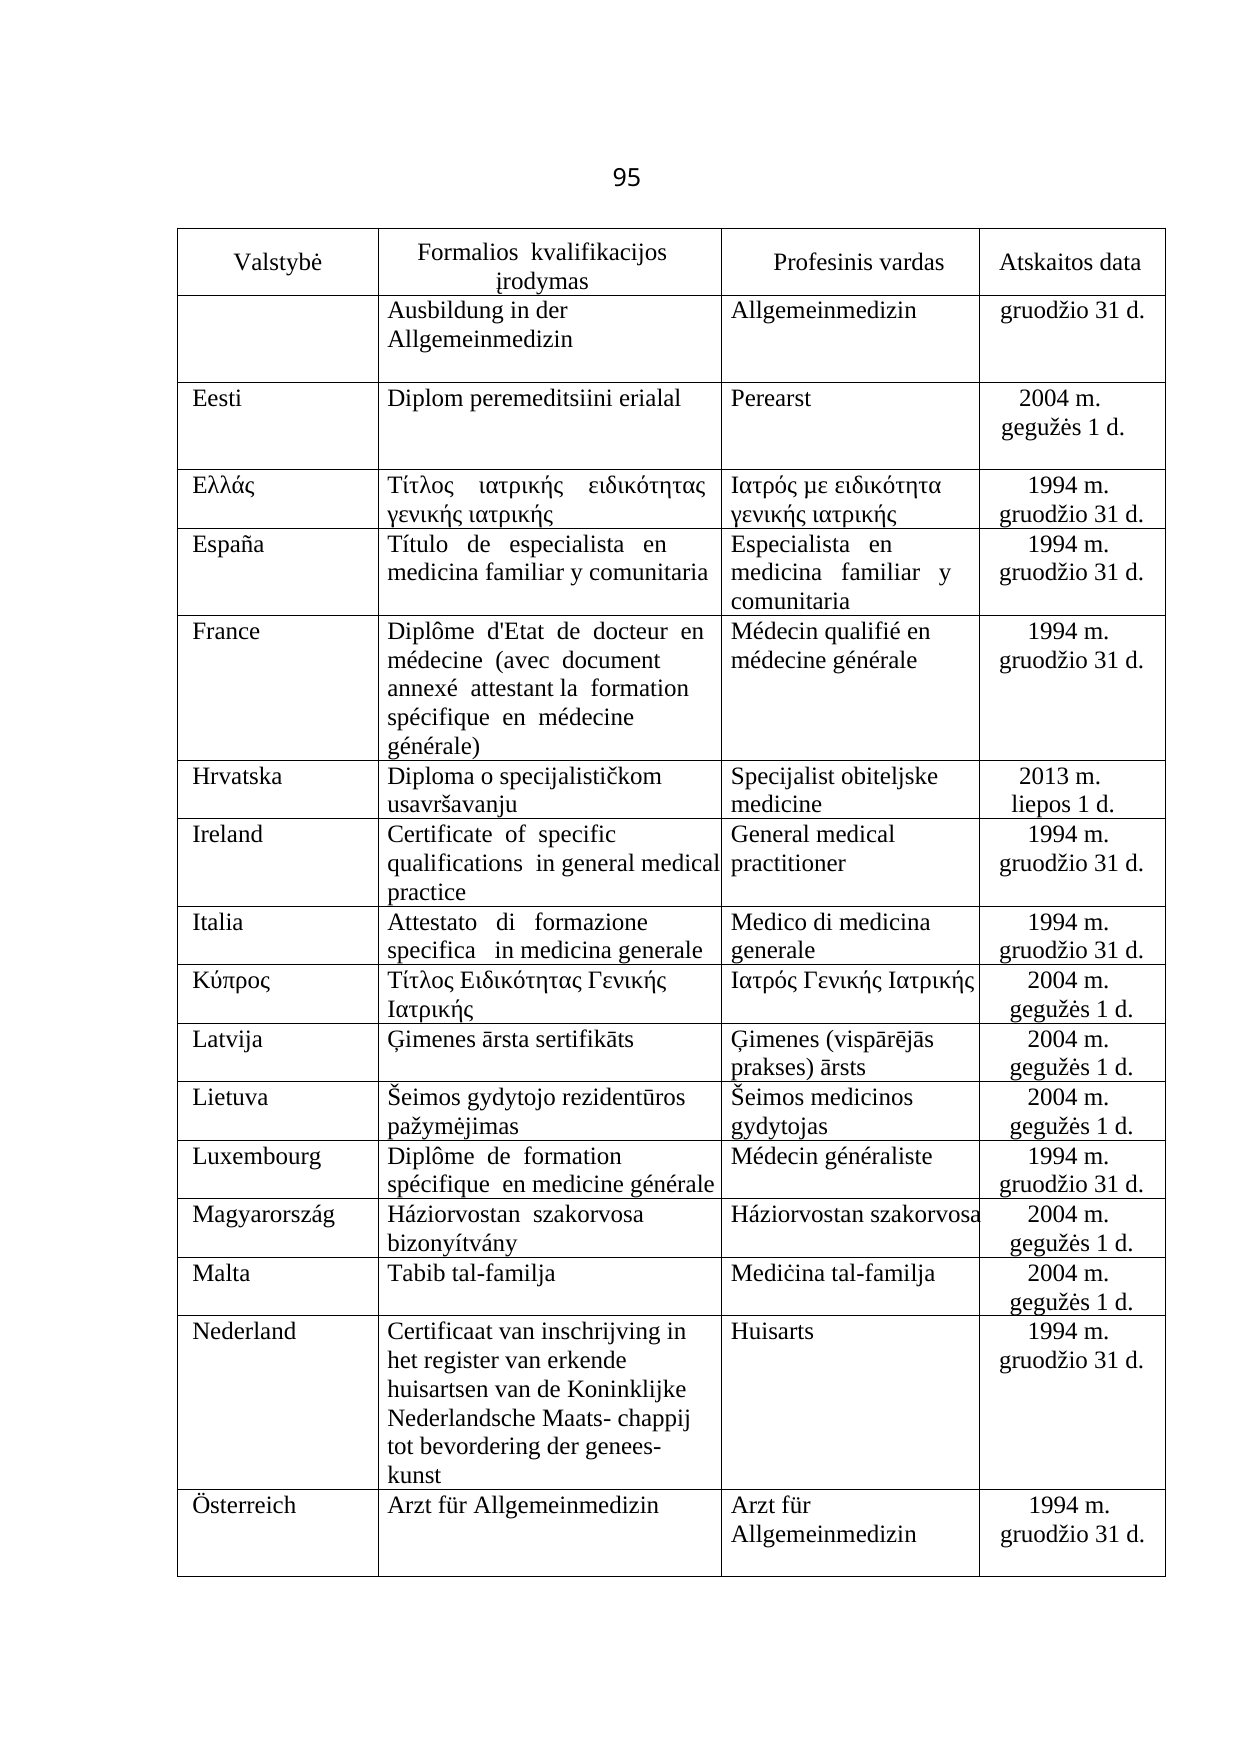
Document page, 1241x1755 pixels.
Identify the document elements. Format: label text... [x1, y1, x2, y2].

table_cell 1994 m. gruodžio 31 d. [980, 819, 1165, 906]
table_cell Τίτλος Ειδικότητας Γενικής Ιατρικής [379, 965, 721, 1023]
table_cell Κύπρος [178, 965, 378, 1023]
table_cell Hrvatska [178, 761, 378, 818]
table_header Valstybė [178, 229, 378, 294]
table_cell Tabib tal-familja [379, 1258, 721, 1315]
table_cell Italia [178, 907, 378, 964]
table_cell Diplôme de formation spécifique en medicine générale [379, 1141, 721, 1198]
table_cell 1994 m. gruodžio 31 d. [980, 470, 1165, 528]
table_cell Háziorvostan szakorvosa bizonyítvány [379, 1199, 721, 1257]
table_cell Huisarts [722, 1316, 979, 1489]
table_cell Especialista en medicina familiar y comunitaria [722, 529, 979, 615]
table_cell Diploma o specijalističkom usavršavanju [379, 761, 721, 818]
table_cell Luxembourg [178, 1141, 378, 1198]
table_cell 2004 m. gegužės 1 d. [980, 965, 1165, 1023]
table_cell Título de especialista en medicina familiar y comunitaria [379, 529, 721, 615]
table_cell Arzt für Allgemeinmedizin [379, 1490, 721, 1576]
table_cell Specijalist obiteljske medicine [722, 761, 979, 818]
table_cell 1994 m. gruodžio 31 d. [980, 907, 1165, 964]
table_cell 2004 m. gegužės 1 d. [980, 1258, 1165, 1315]
table_cell 1994 m. gruodžio 31 d. [980, 1490, 1165, 1576]
table_cell Háziorvostan szakorvosa [722, 1199, 979, 1257]
table_cell Lietuva [178, 1082, 378, 1140]
table_cell Ιατρός Γενικής Ιατρικής [722, 965, 979, 1023]
table_cell Nederland [178, 1316, 378, 1489]
table_cell General medical practitioner [722, 819, 979, 906]
table_cell Médecin généraliste [722, 1141, 979, 1198]
table_cell Diplôme d'Etat de docteur en médecine (avec document annexé attestant la formation spécifique en médecine générale) [379, 616, 721, 760]
table_cell Allgemeinmedizin [722, 296, 979, 382]
table_cell Médecin qualifié en médecine générale [722, 616, 979, 760]
table_cell 2004 m. gegužės 1 d. [980, 383, 1165, 469]
table_cell Mediċina tal-familja [722, 1258, 979, 1315]
table_cell Šeimos medicinos gydytojas [722, 1082, 979, 1140]
table_cell Ελλάς [178, 470, 378, 528]
table_cell Iατρός µε ειδικότητα γενικής ιατρικής [722, 470, 979, 528]
table_cell Ireland [178, 819, 378, 906]
table_cell gruodžio 31 d. [980, 296, 1165, 382]
table_cell Ģimenes ārsta sertifikāts [379, 1024, 721, 1081]
table_cell España [178, 529, 378, 615]
table_cell 1994 m. gruodžio 31 d. [980, 616, 1165, 760]
table_cell Magyarország [178, 1199, 378, 1257]
table_cell Ģimenes (vispārējās prakses) ārsts [722, 1024, 979, 1081]
table_cell Certificaat van inschrijving in het register van erkende huisartsen van de Koninklijke Nederlandsche Maats- chappij tot bevordering der genees- kunst [379, 1316, 721, 1489]
table_cell Arzt für Allgemeinmedizin [722, 1490, 979, 1576]
table_cell Medico di medicina generale [722, 907, 979, 964]
table_cell 2004 m. gegužės 1 d. [980, 1024, 1165, 1081]
table_cell Tίτλος ιατρικής ειδικότητας γενικής ιατρικής [379, 470, 721, 528]
table_cell 2004 m. gegužės 1 d. [980, 1082, 1165, 1140]
table_cell Latvija [178, 1024, 378, 1081]
table_cell Eesti [178, 383, 378, 469]
table_cell 1994 m. gruodžio 31 d. [980, 1141, 1165, 1198]
table_cell Diplom peremeditsiini erialal [379, 383, 721, 469]
table_cell France [178, 616, 378, 760]
table_cell 1994 m. gruodžio 31 d. [980, 529, 1165, 615]
table_cell Österreich [178, 1490, 378, 1576]
table_cell Certificate of specific qualifications in general medical practice [379, 819, 721, 906]
table_cell 2013 m. liepos 1 d. [980, 761, 1165, 818]
table_cell Malta [178, 1258, 378, 1315]
table_cell [178, 296, 378, 382]
table_cell Perearst [722, 383, 979, 469]
table_header Profesinis vardas [722, 229, 979, 294]
table_header Formalios kvalifikacijos įrodymas [379, 229, 721, 294]
table_header Atskaitos data [980, 229, 1165, 294]
table_cell 2004 m. gegužės 1 d. [980, 1199, 1165, 1257]
table_cell 1994 m. gruodžio 31 d. [980, 1316, 1165, 1489]
table_cell Attestato di formazione specifica in medicina generale [379, 907, 721, 964]
table_cell Ausbildung in der Allgemeinmedizin [379, 296, 721, 382]
table_cell Šeimos gydytojo rezidentūros pažymėjimas [379, 1082, 721, 1140]
